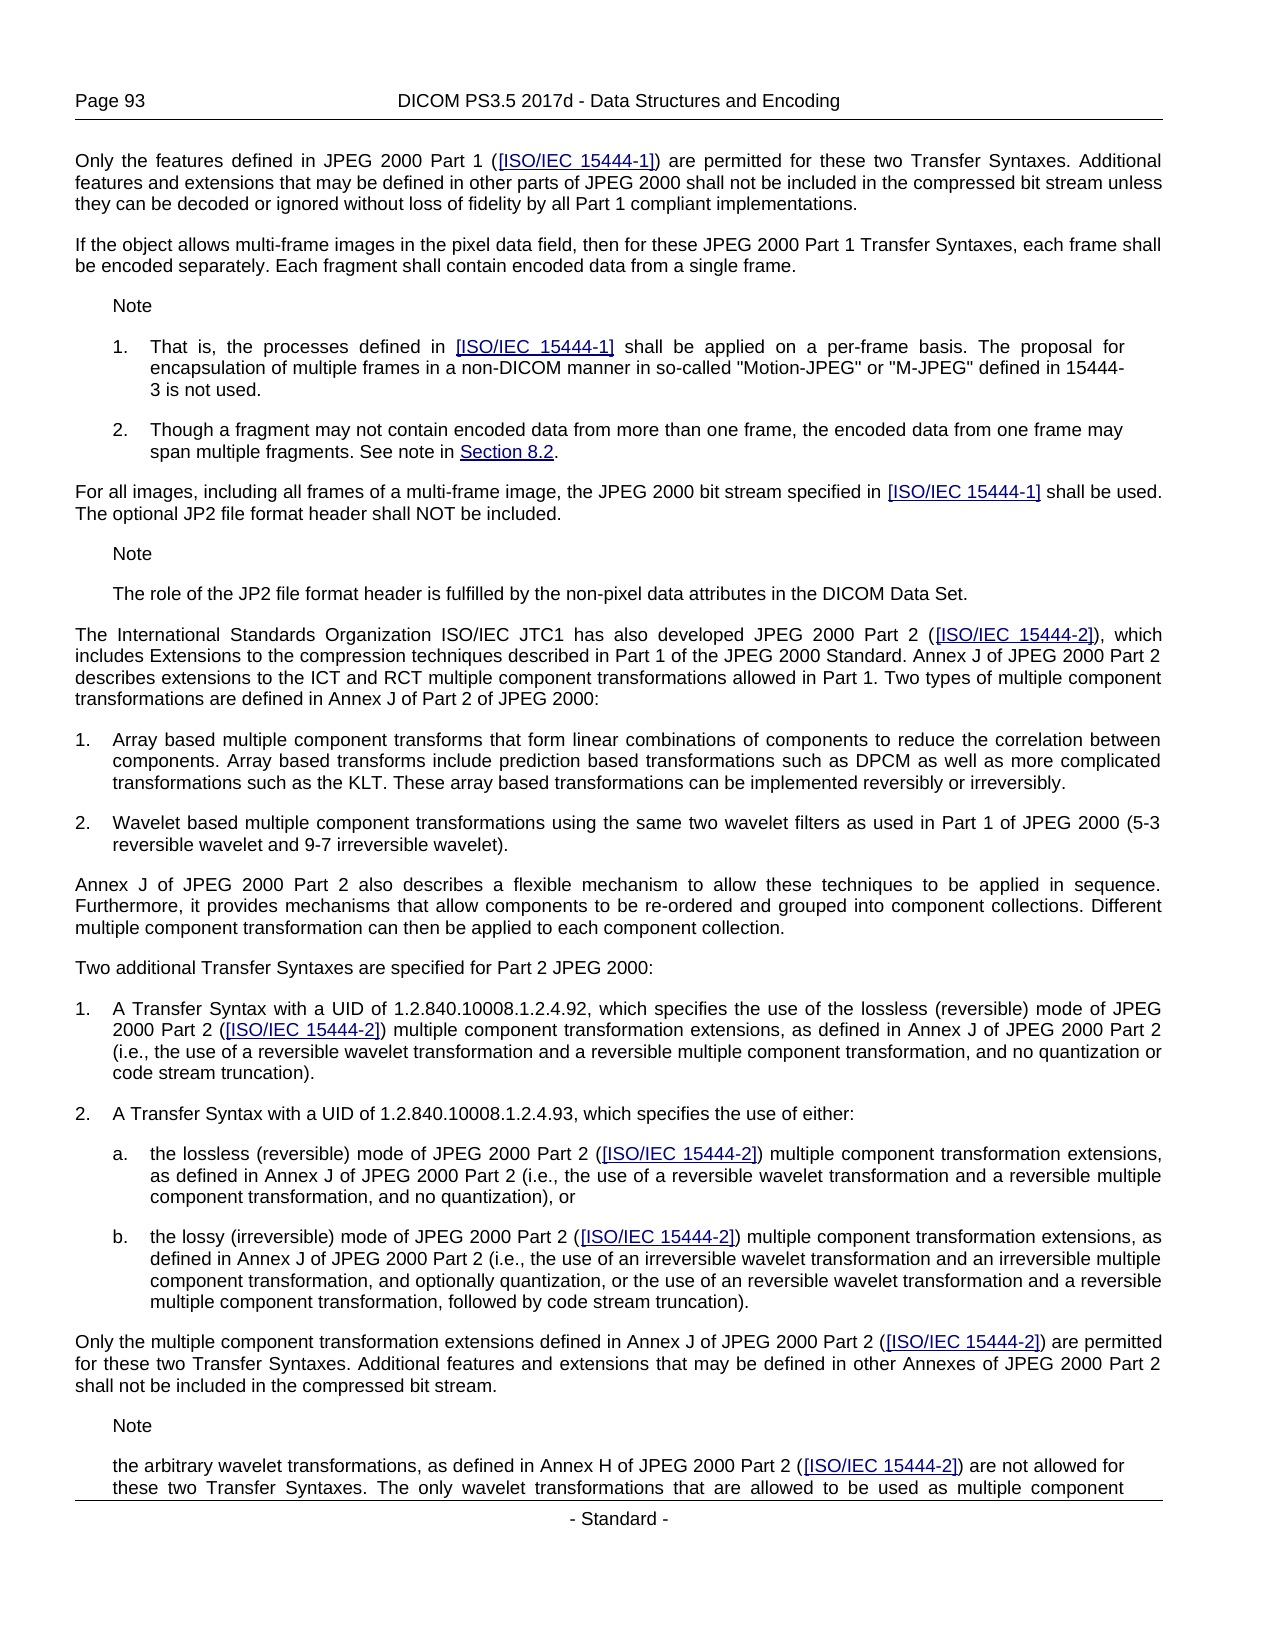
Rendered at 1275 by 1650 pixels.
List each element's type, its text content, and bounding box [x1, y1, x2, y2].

text Note [112, 1415, 1125, 1436]
list A Transfer Syntax with a UID of 1.2.840.10008.1.2.4.93, which specifies the use of either: [75, 1102, 1162, 1124]
text the arbitrary wavelet transformations, as defined in Annex H of JPEG 2000 Part 2 ([ISO/IEC 15444-2]) are not allowed for these two Transfer Syntaxes. The only wavelet transformations that are allowed to be used as multiple component [112, 1455, 1125, 1498]
text Only the features defined in JPEG 2000 Part 1 ([ISO/IEC 15444-1]) are permitted for these two Transfer Syntaxes. Additional features and extensions that may be defined in other parts of JPEG 2000 shall not be included in the compressed bit stream unless they can be decoded or ignored without loss of fidelity by all Part 1 compliant implementations. [75, 150, 1162, 215]
text Note [112, 543, 1125, 564]
list the lossy (irreversible) mode of JPEG 2000 Part 2 ([ISO/IEC 15444-2]) multiple component transformation extensions, as defined in Annex J of JPEG 2000 Part 2 (i.e., the use of an irreversible wavelet transformation and an irreversible multiple component transformation, and optionally quantization, or the use of an reversible wavelet transformation and a reversible multiple component transformation, followed by code stream truncation). [112, 1226, 1162, 1312]
list Though a fragment may not contain encoded data from more than one frame, the encoded data from one frame may span multiple fragments. See note in Section 8.2. [112, 419, 1125, 462]
list That is, the processes defined in [ISO/IEC 15444-1] shall be applied on a per-frame basis. The proposal for encapsulation of multiple frames in a non-DICOM manner in so-called "Motion-JPEG" or "M-JPEG" defined in 15444-3 is not used. [112, 336, 1125, 400]
text For all images, including all frames of a multi-frame image, the JPEG 2000 bit stream specified in [ISO/IEC 15444-1] shall be used. The optional JP2 file format header shall NOT be included. [75, 481, 1162, 524]
list Array based multiple component transforms that form linear combinations of components to reduce the correlation between components. Array based transforms include prediction based transformations such as DPCM as well as more complicated transformations such as the KLT. These array based transformations can be implemented reversibly or irreversibly. [75, 728, 1162, 793]
list Wavelet based multiple component transformations using the same two wavelet filters as used in Part 1 of JPEG 2000 (5-3 reversible wavelet and 9-7 irreversible wavelet). [75, 812, 1162, 855]
text Two additional Transfer Syntaxes are specified for Part 2 JPEG 2000: [75, 957, 1162, 979]
text Only the multiple component transformation extensions defined in Annex J of JPEG 2000 Part 2 ([ISO/IEC 15444-2]) are permitted for these two Transfer Syntaxes. Additional features and extensions that may be defined in other Annexes of JPEG 2000 Part 2 shall not be included in the compressed bit stream. [75, 1331, 1162, 1396]
text Annex J of JPEG 2000 Part 2 also describes a flexible mechanism to allow these techniques to be applied in sequence. Furthermore, it provides mechanisms that allow components to be re-ordered and grouped into component collections. Different multiple component transformation can then be applied to each component collection. [75, 874, 1162, 938]
text The role of the JP2 file format header is fulfilled by the non-pixel data attributes in the DICOM Data Set. [112, 583, 1125, 605]
text If the object allows multi-frame images in the pixel data field, then for these JPEG 2000 Part 1 Transfer Syntaxes, each frame shall be encoded separately. Each fragment shall contain encoded data from a single frame. [75, 233, 1162, 277]
text The International Standards Organization ISO/IEC JTC1 has also developed JPEG 2000 Part 2 ([ISO/IEC 15444-2]), which includes Extensions to the compression techniques described in Part 1 of the JPEG 2000 Standard. Annex J of JPEG 2000 Part 2 describes extensions to the ICT and RCT multiple component transformations allowed in Part 1. Two types of multiple component transformations are defined in Annex J of Part 2 of JPEG 2000: [75, 623, 1162, 710]
list A Transfer Syntax with a UID of 1.2.840.10008.1.2.4.92, which specifies the use of the lossless (reversible) mode of JPEG 2000 Part 2 ([ISO/IEC 15444-2]) multiple component transformation extensions, as defined in Annex J of JPEG 2000 Part 2 (i.e., the use of a reversible wavelet transformation and a reversible multiple component transformation, and no quantization or code stream truncation). [75, 997, 1162, 1084]
text Note [112, 295, 1125, 317]
list the lossless (reversible) mode of JPEG 2000 Part 2 ([ISO/IEC 15444-2]) multiple component transformation extensions, as defined in Annex J of JPEG 2000 Part 2 (i.e., the use of a reversible wavelet transformation and a reversible multiple component transformation, and no quantization), or [112, 1143, 1162, 1207]
